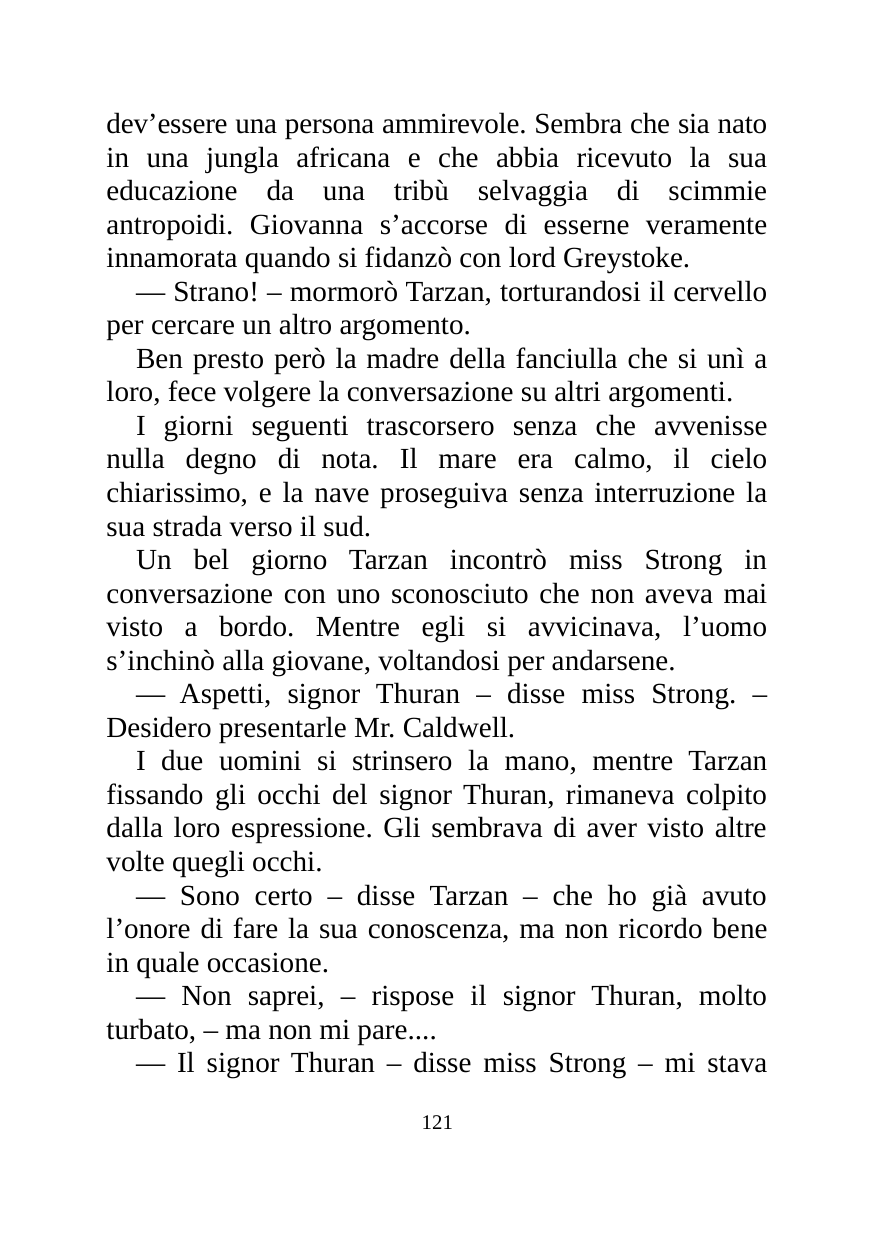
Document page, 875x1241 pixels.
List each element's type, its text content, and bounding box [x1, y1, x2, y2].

text I giorni seguenti trascorsero senza che avvenisse nulla degno di nota. Il mare era calmo, il cielo chiarissimo, e la nave proseguiva senza interruzione la sua strada verso il sud. [106, 408, 768, 542]
text Un bel giorno Tarzan incontrò miss Strong in conversazione con uno sconosciuto che non aveva mai visto a bordo. Mentre egli si avvicinava, l’uomo s’inchinò alla giovane, voltandosi per andarsene. [106, 542, 768, 676]
text Ben presto però la madre della fanciulla che si unì a loro, fece volgere la conversazione su altri argomenti. [106, 341, 768, 408]
text dev’essere una persona ammirevole. Sembra che sia nato in una jungla africana e che abbia ricevuto la sua educazione da una tribù selvaggia di scimmie antropoidi. Giovanna s’accorse di esserne veramente innamorata quando si fidanzò con lord Greystoke. [106, 106, 768, 274]
text — Sono certo – disse Tarzan – che ho già avuto l’onore di fare la sua conoscenza, ma non ricordo bene in quale occasione. [106, 878, 768, 978]
text — Aspetti, signor Thuran – disse miss Strong. – Desidero presentarle Mr. Caldwell. [106, 676, 768, 743]
text — Strano! – mormorò Tarzan, torturandosi il cervello per cercare un altro argomento. [106, 274, 768, 341]
text I due uomini si strinsero la mano, mentre Tarzan fissando gli occhi del signor Thuran, rimaneva colpito dalla loro espressione. Gli sembrava di aver visto altre volte quegli occhi. [106, 743, 768, 878]
text — Il signor Thuran – disse miss Strong – mi stava [106, 1045, 768, 1079]
text — Non saprei, – rispose il signor Thuran, molto turbato, – ma non mi pare.... [106, 978, 768, 1045]
